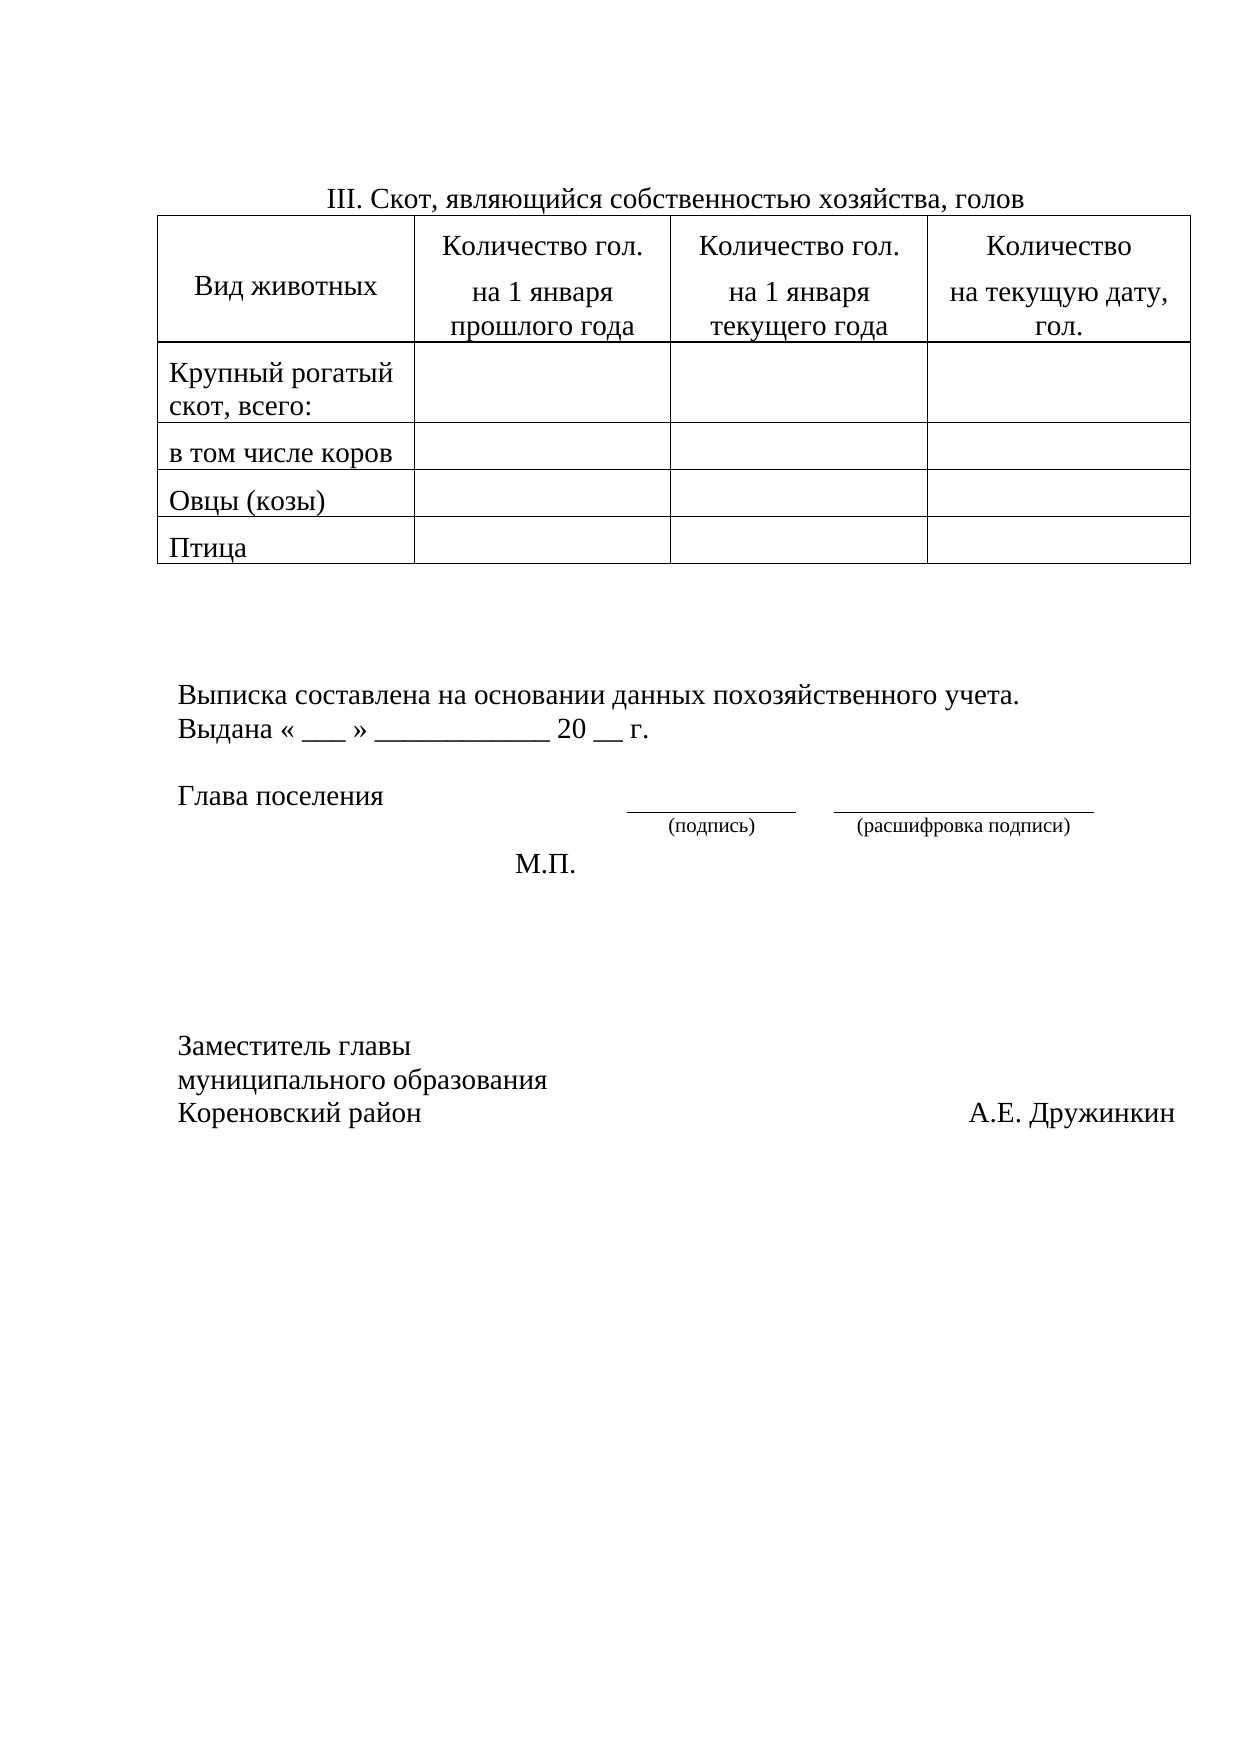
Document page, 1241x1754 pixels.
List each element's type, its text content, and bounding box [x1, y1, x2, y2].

table_cell [671, 470, 927, 516]
table_cell [166, 812, 627, 846]
table_header [834, 778, 1093, 812]
text М.П. [177, 846, 1181, 880]
text муниципального образования [177, 1062, 1181, 1095]
table_cell [928, 423, 1190, 469]
table_cell [928, 470, 1190, 516]
table_cell [671, 517, 927, 563]
table_cell Крупный рогатый скот, всего: [158, 343, 414, 422]
table_header [796, 778, 833, 812]
table_cell [415, 470, 670, 516]
text Выписка составлена на основании данных похозяйственного учета. [177, 677, 1181, 711]
table_cell (расшифровка подписи) [834, 813, 1093, 846]
table_cell (подпись) [627, 813, 796, 846]
table_header Количество гол. на 1 января текущего года [671, 216, 927, 341]
table_header Глава поселения [166, 778, 627, 812]
text III. Скот, являющийся собственностью хозяйства, голов [177, 181, 1181, 215]
table_cell Овцы (козы) [158, 470, 414, 516]
table_header Вид животных [158, 216, 414, 341]
text Заместитель главы [177, 1028, 1181, 1062]
table_cell Птица [158, 517, 414, 563]
table_header [627, 778, 796, 812]
table_cell [671, 343, 927, 422]
text Выдана « ___ » ____________ 20 __ г. [177, 711, 1181, 744]
table_cell [796, 812, 833, 846]
table_header Количество гол. на 1 января прошлого года [415, 216, 670, 341]
table_cell [928, 343, 1190, 422]
table_cell [415, 423, 670, 469]
text Кореновский район А.Е. Дружинкин [177, 1095, 1181, 1129]
table_cell в том числе коров [158, 423, 414, 469]
table_header Количество на текущую дату, гол. [928, 216, 1190, 341]
table_cell [415, 517, 670, 563]
table_cell [671, 423, 927, 469]
table_cell [928, 517, 1190, 563]
table_cell [415, 343, 670, 422]
